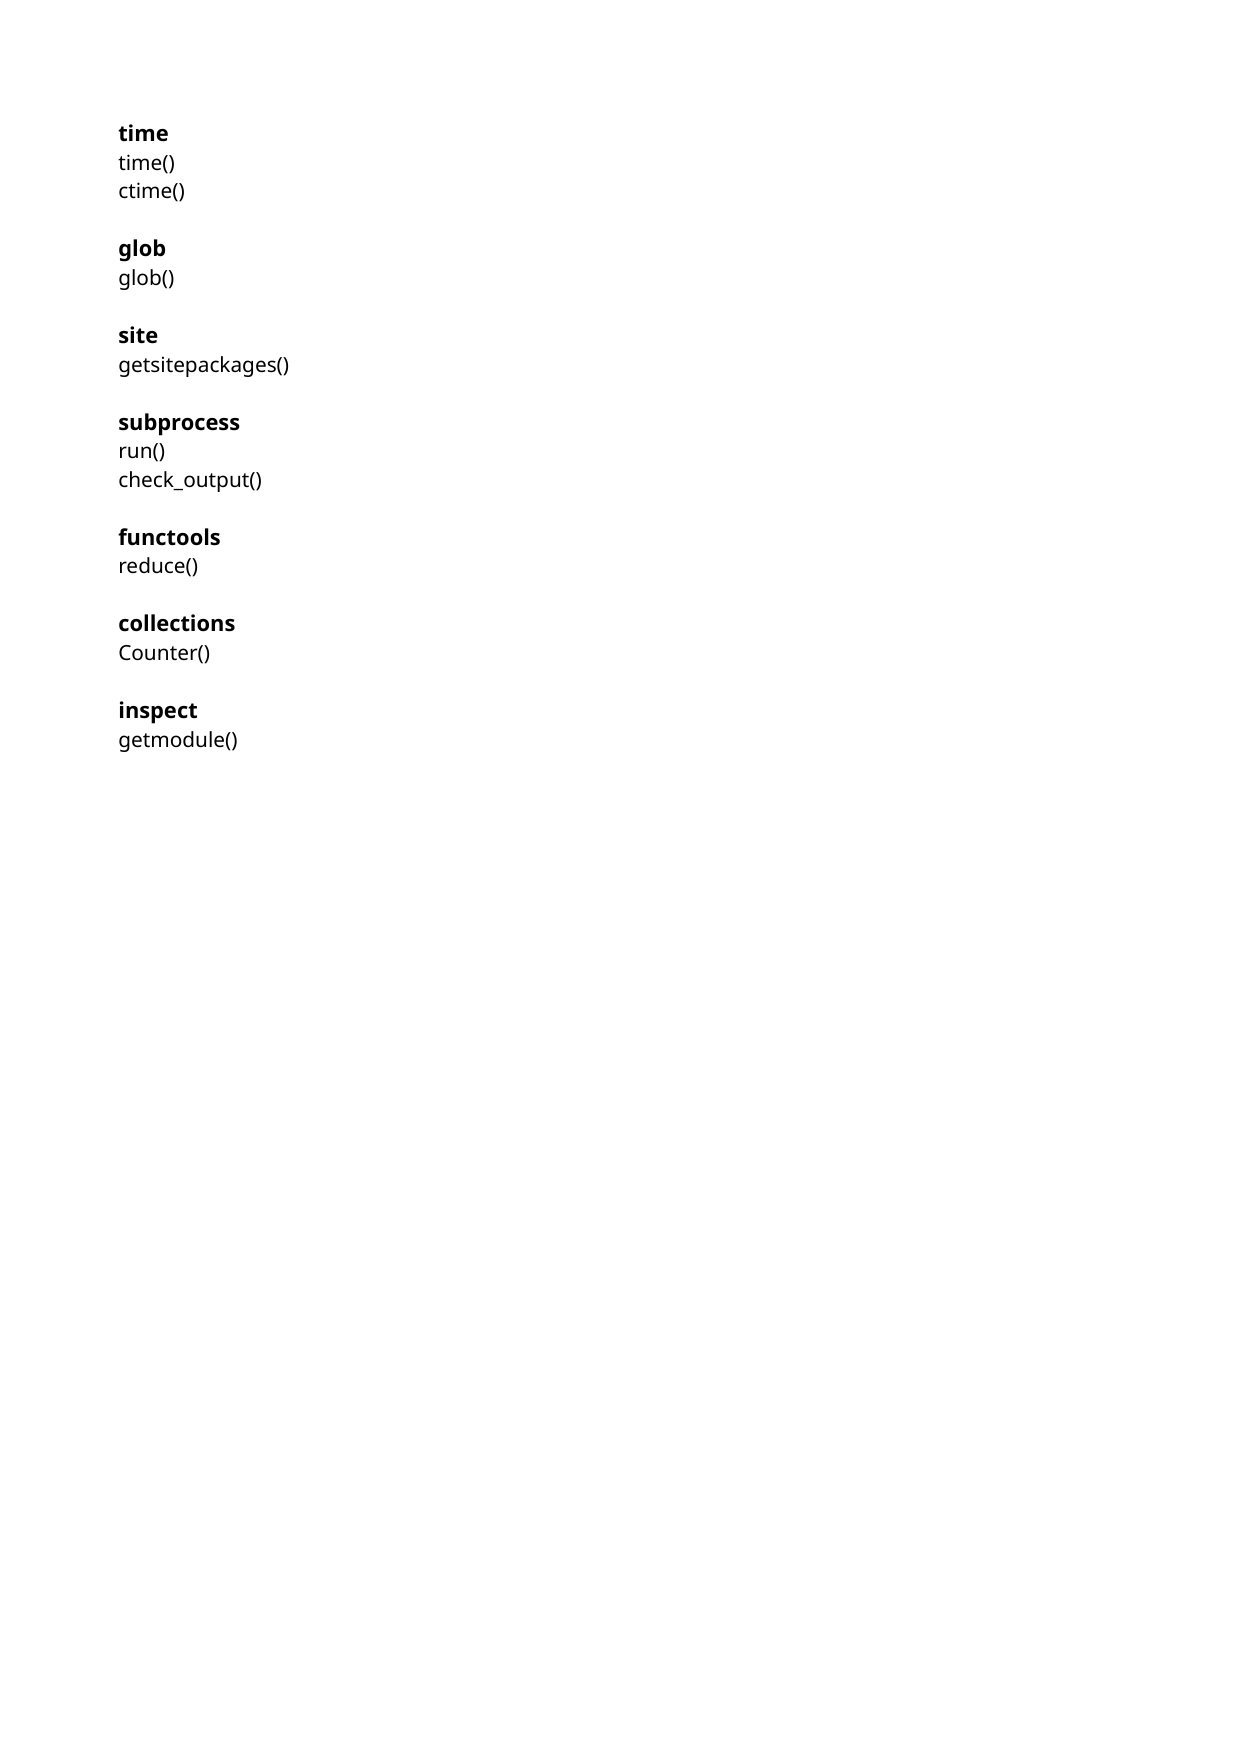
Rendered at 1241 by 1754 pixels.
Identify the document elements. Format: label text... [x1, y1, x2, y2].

text ctime() [118, 176, 1122, 205]
text run() [118, 436, 1122, 465]
subtitle subprocess [118, 407, 1122, 436]
text reduce() [118, 551, 1122, 580]
subtitle collections [118, 608, 1122, 638]
text check_output() [118, 465, 1122, 493]
text getmodule() [118, 725, 1122, 753]
subtitle inspect [118, 695, 1122, 725]
subtitle time [118, 118, 1122, 148]
subtitle site [118, 320, 1122, 350]
text Counter() [118, 638, 1122, 667]
subtitle functools [118, 522, 1122, 551]
subtitle glob [118, 233, 1122, 263]
text getsitepackages() [118, 350, 1122, 378]
text time() [118, 148, 1122, 176]
text glob() [118, 263, 1122, 291]
